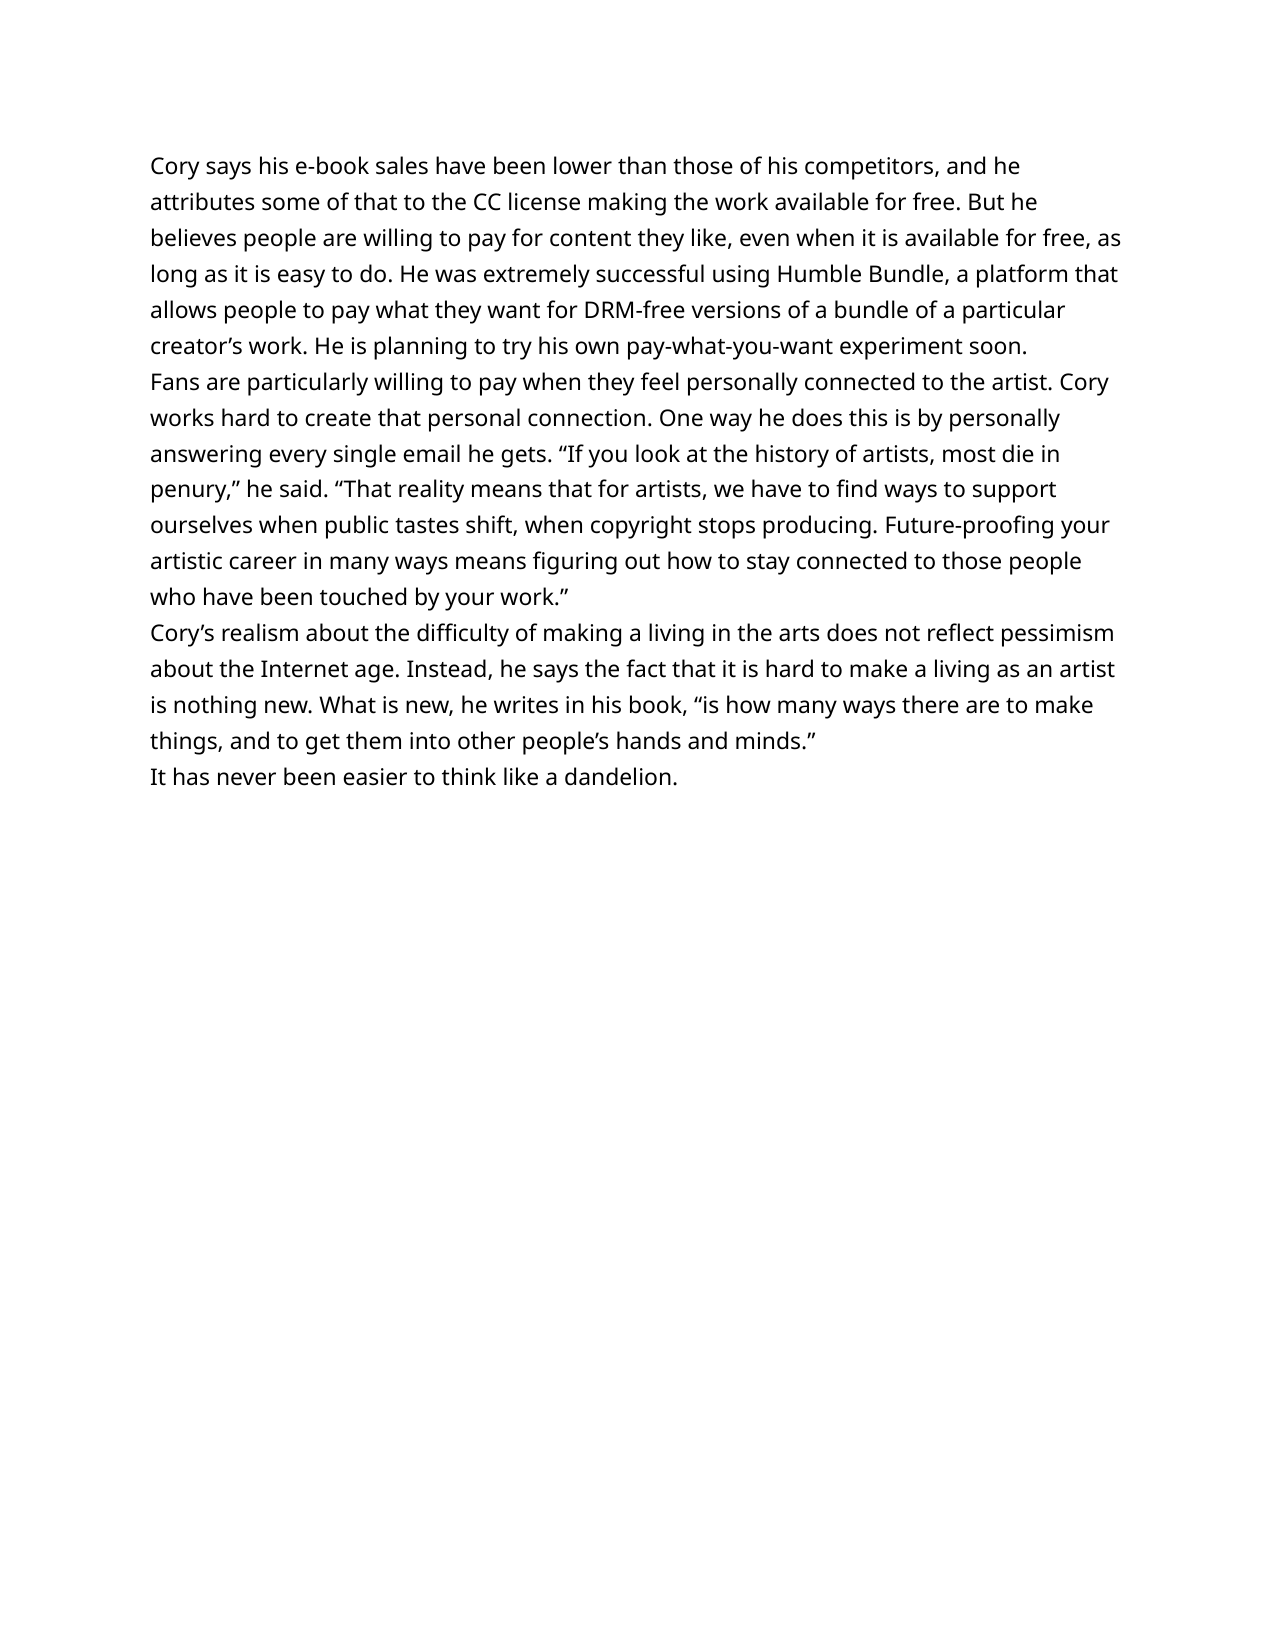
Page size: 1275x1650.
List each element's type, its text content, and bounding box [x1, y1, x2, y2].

text It has never been easier to think like a dandelion. [150, 761, 1125, 792]
text Cory’s realism about the difficulty of making a living in the arts does not reflect pessimism about the Internet age. Instead, he says the fact that it is hard to make a living as an artist is nothing new. What is new, he writes in his book, “is how many ways there are to make things, and to get them into other people’s hands and minds.” [150, 617, 1125, 756]
text Fans are particularly willing to pay when they feel personally connected to the artist. Cory works hard to create that personal connection. One way he does this is by personally answering every single email he gets. “If you look at the history of artists, most die in penury,” he said. “That reality means that for artists, we have to find ways to support ourselves when public tastes shift, when copyright stops producing. Future-proofing your artistic career in many ways means figuring out how to stay connected to those people who have been touched by your work.” [150, 366, 1125, 612]
text Cory says his e-book sales have been lower than those of his competitors, and he attributes some of that to the CC license making the work available for free. But he believes people are willing to pay for content they like, even when it is available for free, as long as it is easy to do. He was extremely successful using Humble Bundle, a platform that allows people to pay what they want for DRM-free versions of a bundle of a particular creator’s work. He is planning to try his own pay-what-you-want experiment soon. [150, 150, 1125, 361]
